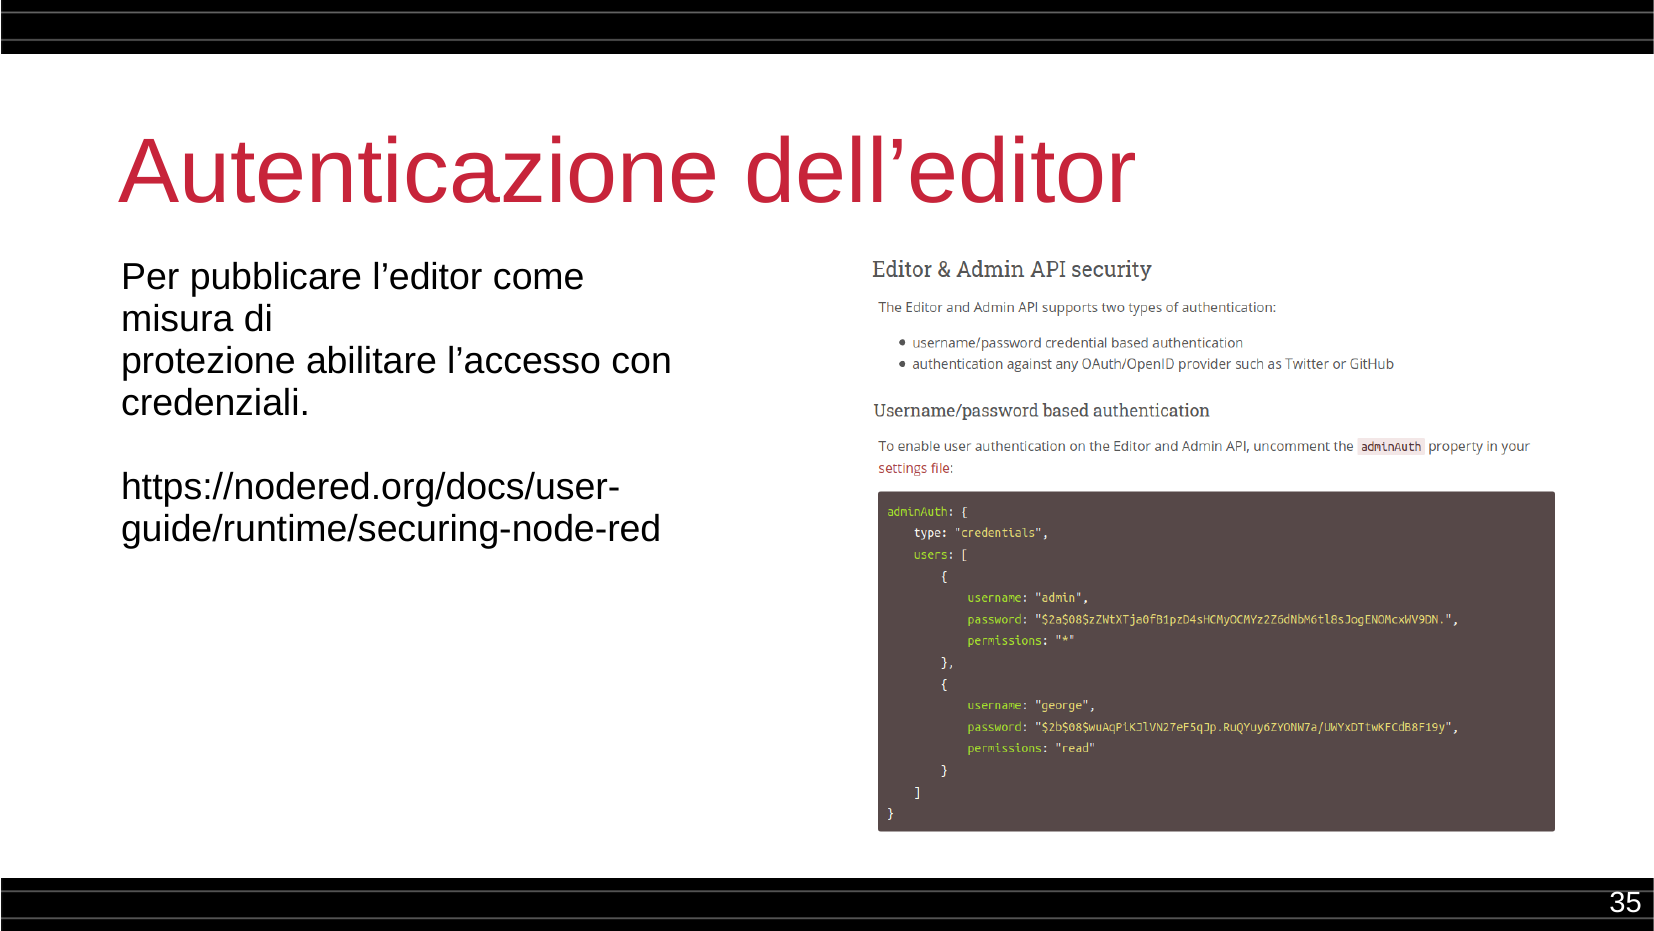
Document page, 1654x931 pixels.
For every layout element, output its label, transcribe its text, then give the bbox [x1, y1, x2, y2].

picture [1, 878, 1654, 931]
text_box Per pubblicare l’editor come misura di protezione abilitare l’accesso con credenziali. https://nodered.org/docs/user-guide/runtime/securing-node-red [106, 248, 709, 863]
title Autenticazione dell’editor [118, 67, 1548, 273]
picture [862, 247, 1568, 847]
picture [1, 0, 1654, 54]
